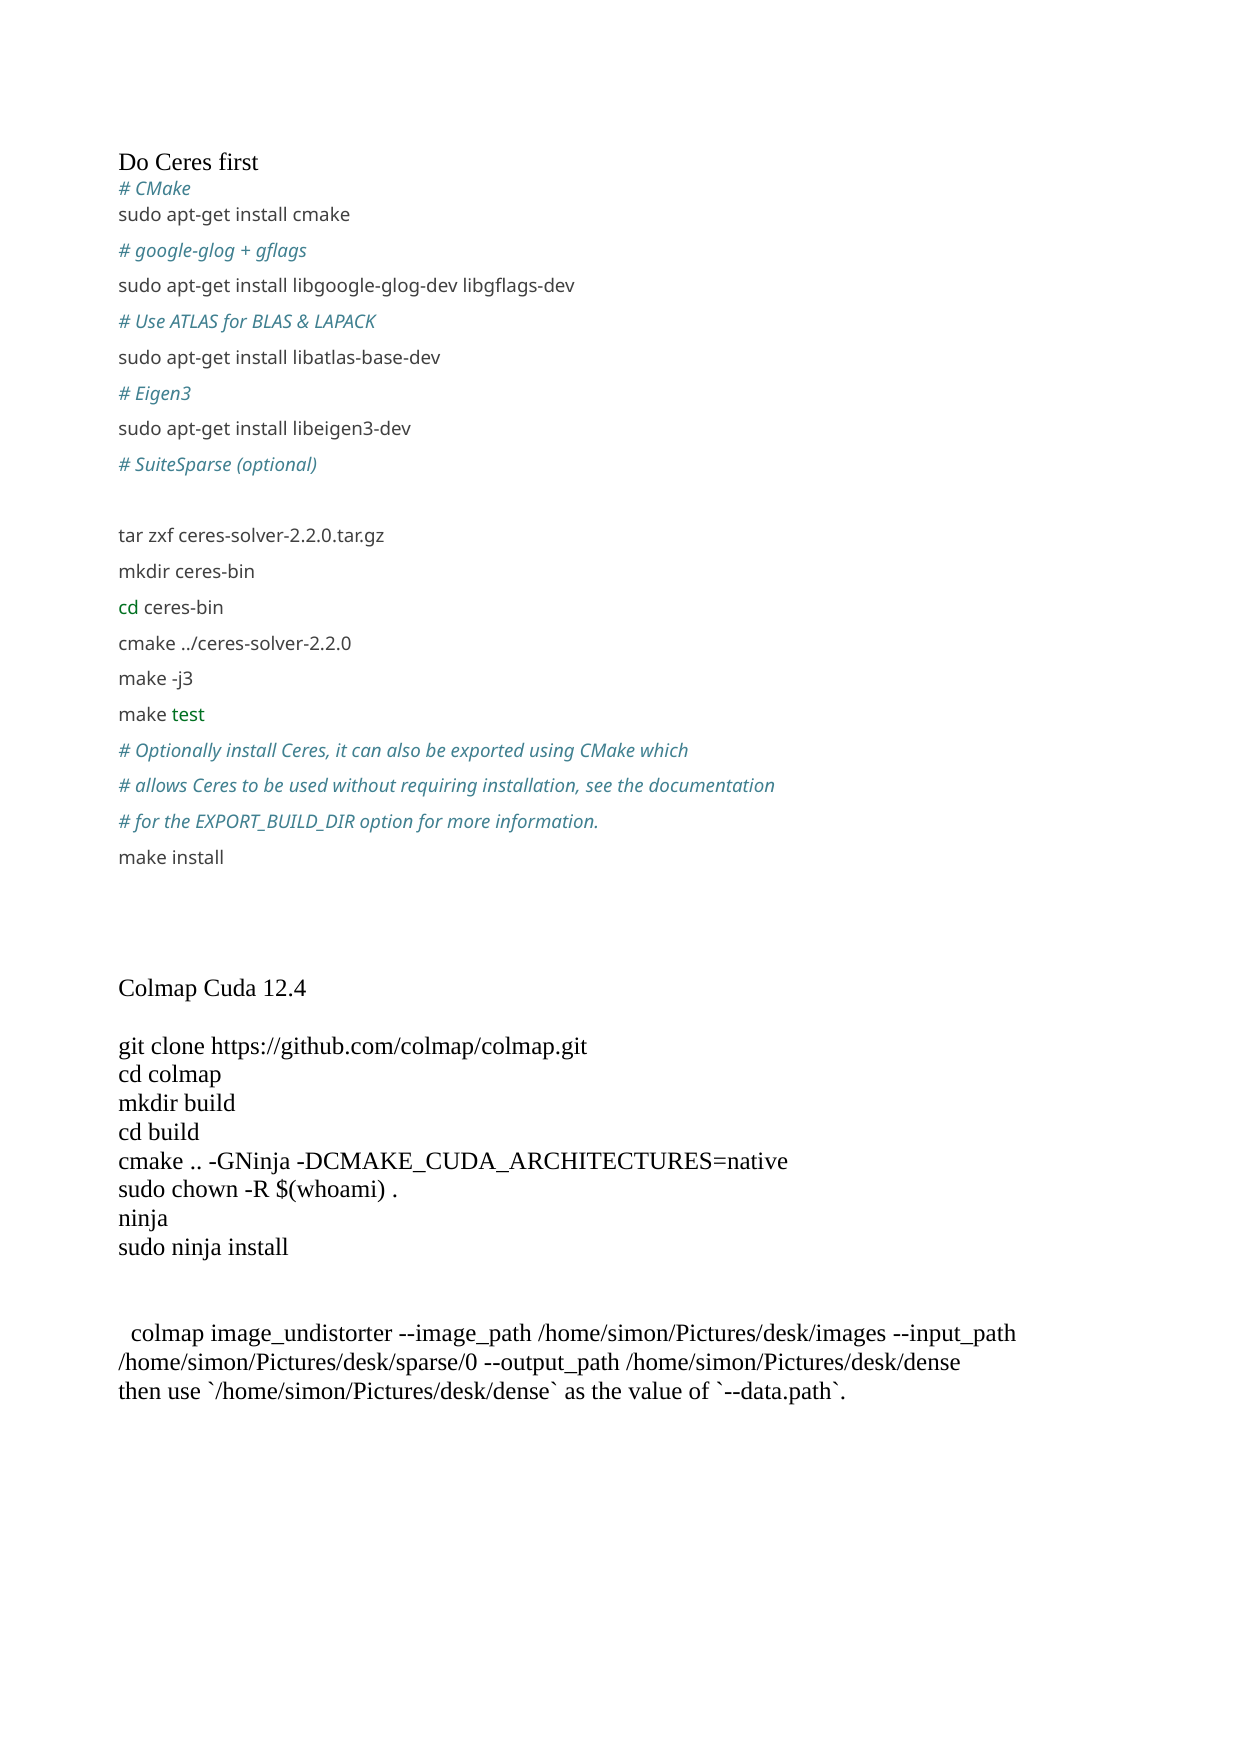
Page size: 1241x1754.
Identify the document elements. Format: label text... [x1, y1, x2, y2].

text # allows Ceres to be used without requiring installation, see the documentation [118, 773, 1122, 798]
text git clone https://github.com/colmap/colmap.git [118, 1031, 1122, 1059]
text sudo chown -R $(whoami) . [118, 1174, 1122, 1203]
text # Optionally install Ceres, it can also be exported using CMake which [118, 737, 1122, 763]
text # Use ATLAS for BLAS & LAPACK [118, 308, 1122, 334]
text cmake .. -GNinja -DCMAKE_CUDA_ARCHITECTURES=native [118, 1146, 1122, 1174]
text Colmap Cuda 12.4 [118, 973, 1122, 1002]
text then use `/home/simon/Pictures/desk/dense` as the value of `--data.path`. [118, 1376, 1122, 1404]
text make test [118, 701, 1122, 727]
text sudo ninja install [118, 1232, 1122, 1261]
text # google-glog + gflags [118, 237, 1122, 262]
text mkdir ceres-bin [118, 558, 1122, 584]
text cd build [118, 1117, 1122, 1146]
text # CMake [118, 176, 1122, 201]
text cd ceres-bin [118, 594, 1122, 620]
text make -j3 [118, 666, 1122, 691]
text # Eigen3 [118, 380, 1122, 405]
text cd colmap [118, 1059, 1122, 1088]
text colmap image_undistorter --image_path /home/simon/Pictures/desk/images --input_path /home/simon/Pictures/desk/sparse/0 --output_path /home/simon/Pictures/desk/dense [118, 1318, 1122, 1376]
text make install [118, 844, 1122, 870]
text sudo apt-get install libeigen3-dev [118, 416, 1122, 441]
text mkdir build [118, 1088, 1122, 1117]
text cmake ../ceres-solver-2.2.0 [118, 630, 1122, 655]
text sudo apt-get install cmake [118, 201, 1122, 227]
text tar zxf ceres-solver-2.2.0.tar.gz [118, 523, 1122, 548]
text sudo apt-get install libatlas-base-dev [118, 344, 1122, 369]
text sudo apt-get install libgoogle-glog-dev libgflags-dev [118, 273, 1122, 298]
text Do Ceres first [118, 147, 1122, 176]
text ninja [118, 1203, 1122, 1232]
text # SuiteSparse (optional) [118, 451, 1122, 477]
text # for the EXPORT_BUILD_DIR option for more information. [118, 808, 1122, 834]
